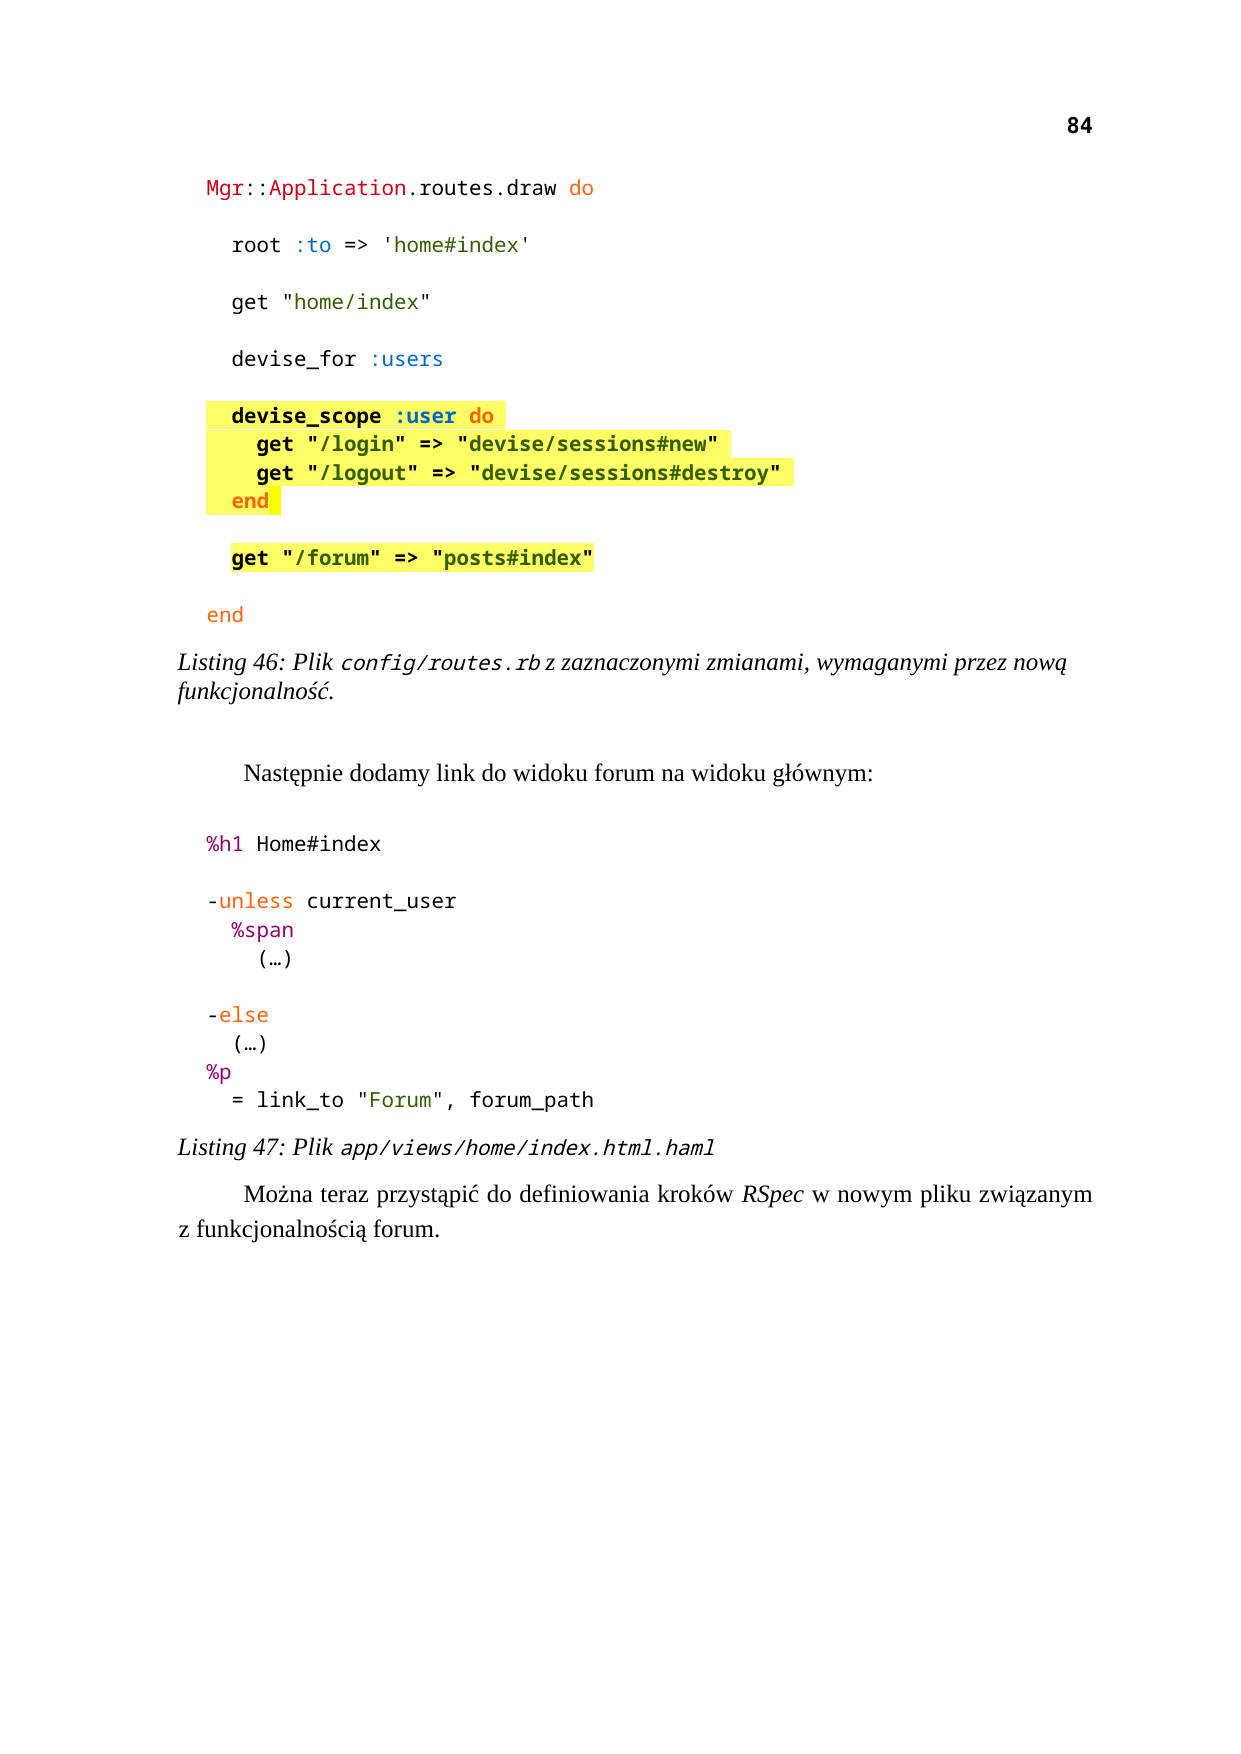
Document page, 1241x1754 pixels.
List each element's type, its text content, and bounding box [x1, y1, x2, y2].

list Listing 47: Plik app/views/home/index.html.haml [177, 1132, 1093, 1162]
list Listing 46: Plik config/routes.rb z zaznaczonymi zmianami, wymaganymi przez nową funkcjonalność. [177, 647, 1093, 705]
text Następnie dodamy link do widoku forum na widoku głównym: [178, 753, 1093, 788]
text Można teraz przystąpić do definiowania kroków RSpec w nowym pliku związanym z funkcjonalnością forum. [178, 1174, 1093, 1245]
table_header %h1 Home#index -unless current_user %span (…) -else (…) %p = link_to "Forum", forum_path [177, 824, 1093, 1119]
table_header Mgr::Application.routes.draw do root :to => 'home#index' get "home/index" devise_for :users devise_scope :user do get "/login" => "devise/sessions#new" get "/logout" => "devise/sessions#destroy" end get "/forum" => "posts#index" end [177, 168, 1093, 634]
